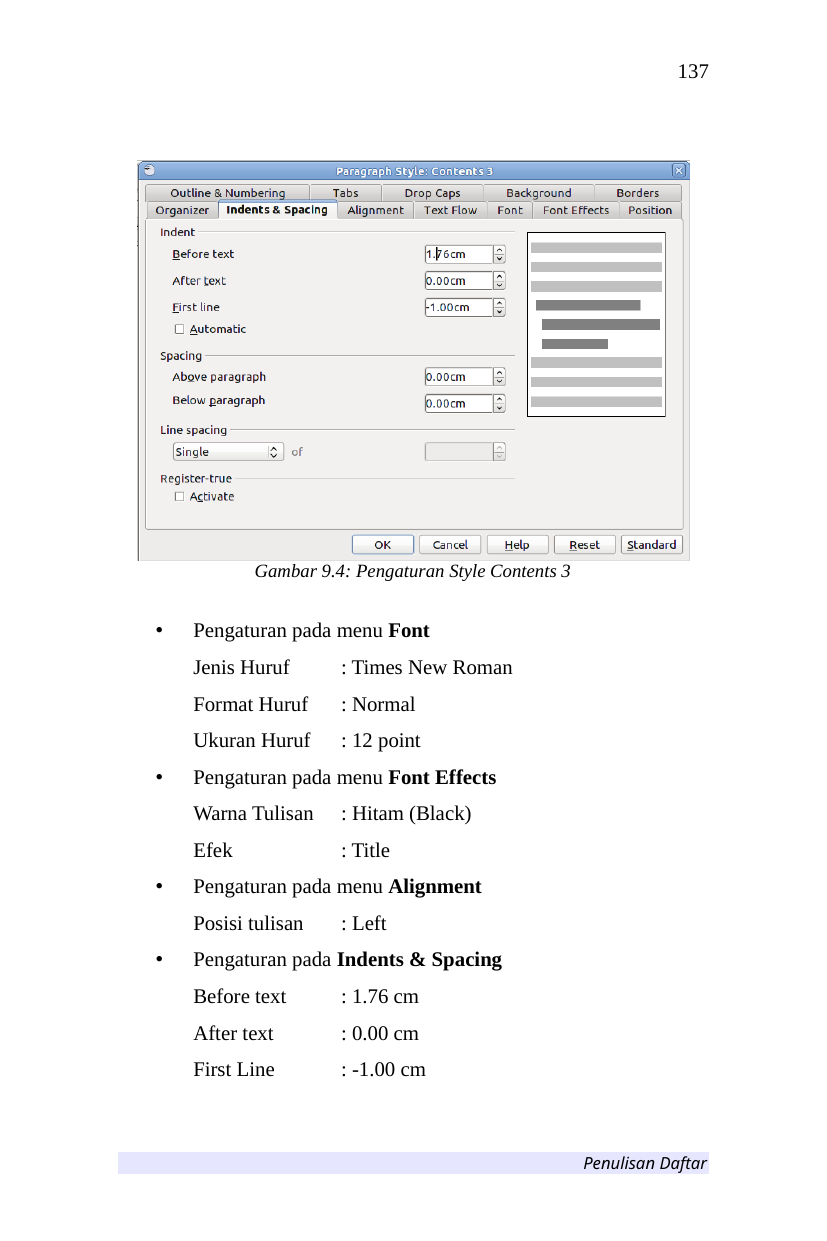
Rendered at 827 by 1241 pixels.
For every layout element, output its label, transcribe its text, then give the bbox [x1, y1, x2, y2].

list Ukuran Huruf : 12 point [156, 728, 709, 752]
list Pengaturan pada menu Alignment [156, 874, 709, 898]
list Pengaturan pada menu Font Effects [156, 764, 709, 789]
list Warna Tulisan : Hitam (Black) [156, 801, 709, 825]
list After text : 0.00 cm [156, 1021, 709, 1044]
picture [137, 160, 690, 561]
list Before text : 1.76 cm [156, 984, 709, 1008]
list Posisi tulisan : Left [156, 911, 709, 935]
list Format Huruf : Normal [156, 691, 709, 716]
list Gambar 9.4: Pengaturan Style Contents 3 [137, 561, 690, 582]
list Jenis Huruf : Times New Roman [156, 655, 709, 679]
list Pengaturan pada menu Font [156, 618, 709, 642]
list First Line : -1.00 cm [156, 1057, 709, 1081]
list Efek : Title [156, 838, 709, 862]
list Pengaturan pada Indents & Spacing [156, 947, 709, 971]
